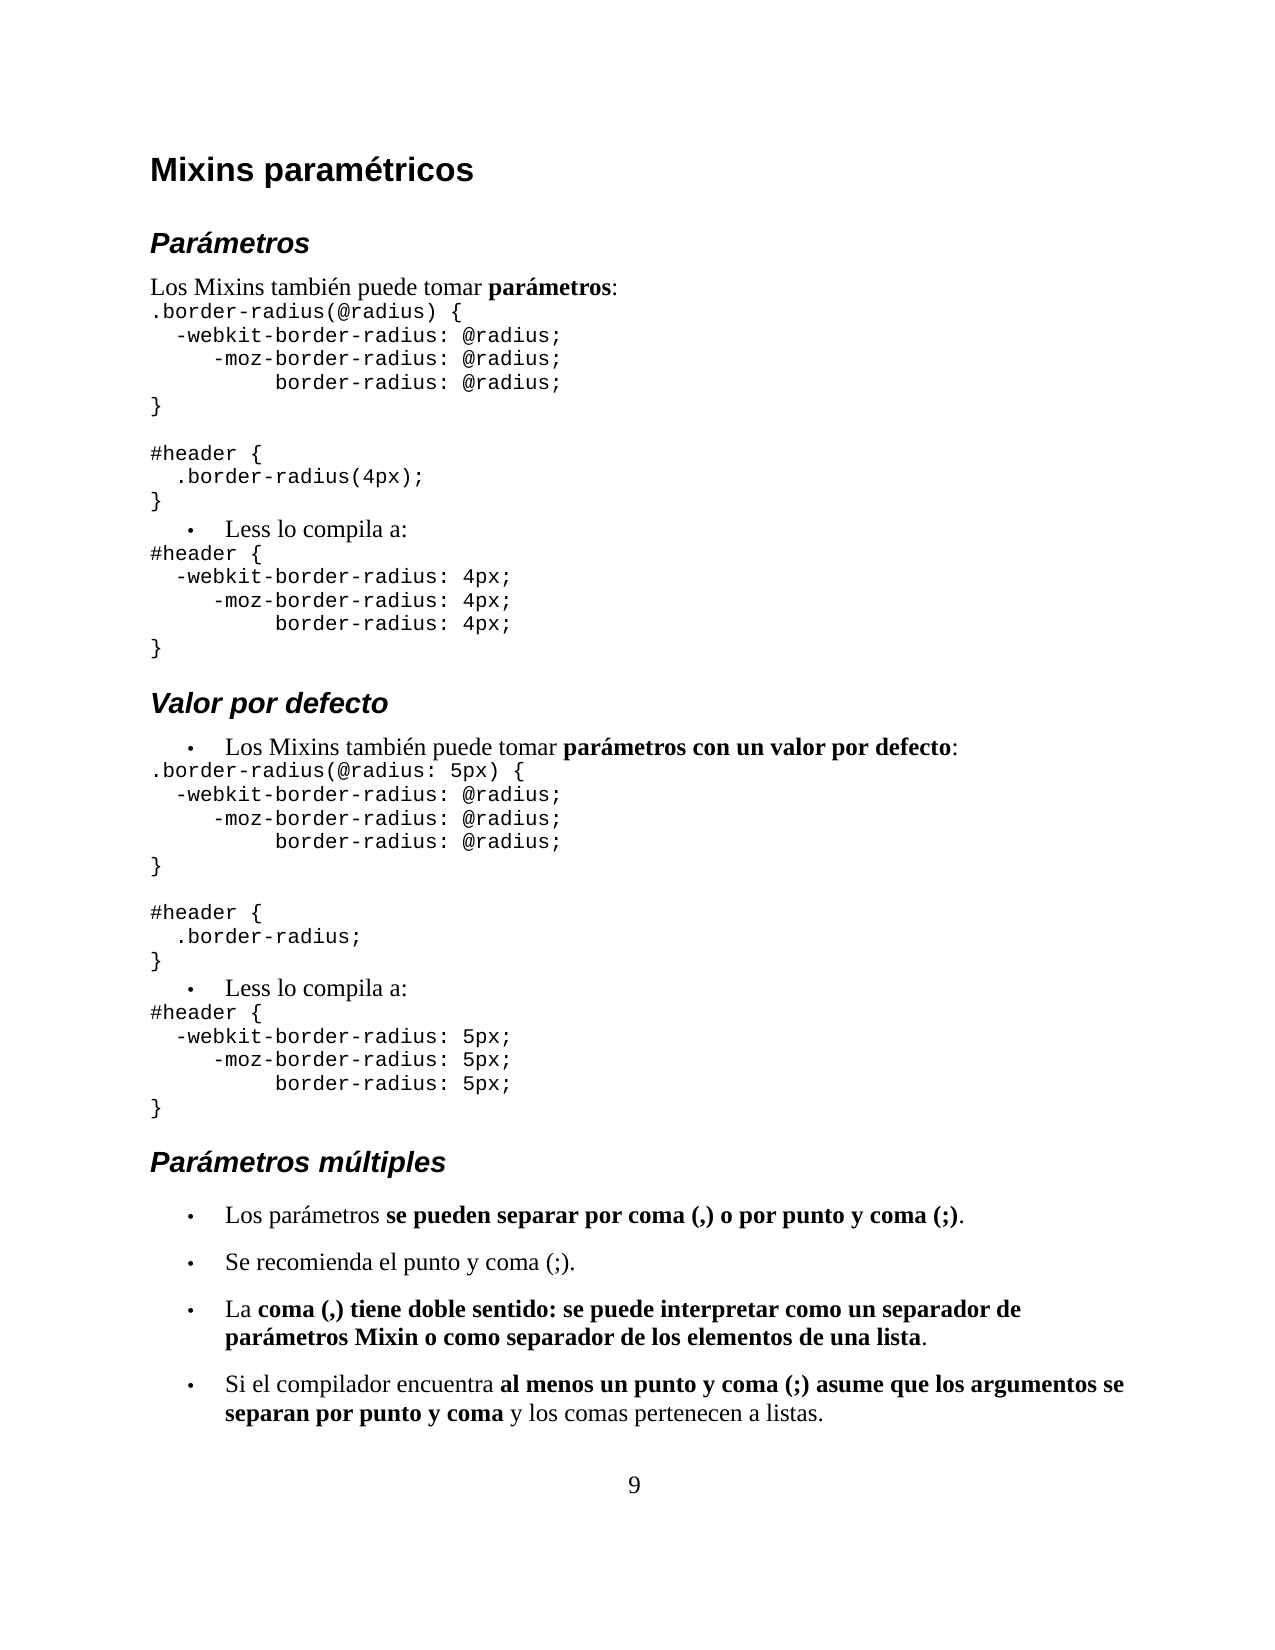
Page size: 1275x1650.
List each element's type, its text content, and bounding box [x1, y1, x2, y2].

text -webkit-border-radius: @radius; [150, 784, 1125, 808]
subtitle Parámetros múltiples [150, 1145, 1125, 1179]
subtitle Mixins paramétricos [150, 150, 1125, 189]
list La coma (,) tiene doble sentido: se puede interpretar como un separador de parámetros Mixin o como separador de los elementos de una lista. [187, 1294, 1125, 1351]
text border-radius: 4px; [150, 613, 1125, 637]
text -webkit-border-radius: @radius; [150, 324, 1125, 348]
text .border-radius(4px); [150, 466, 1125, 490]
text } [150, 1097, 1125, 1120]
text .border-radius(@radius) { [150, 301, 1125, 324]
text } [150, 396, 1125, 419]
text -moz-border-radius: @radius; [150, 808, 1125, 831]
text -moz-border-radius: @radius; [150, 348, 1125, 372]
text } [150, 855, 1125, 879]
text Los Mixins también puede tomar parámetros: [150, 272, 1125, 301]
list Los Mixins también puede tomar parámetros con un valor por defecto: [187, 732, 1125, 761]
text -moz-border-radius: 5px; [150, 1049, 1125, 1073]
list Los parámetros se pueden separar por coma (,) o por punto y coma (;). [187, 1200, 1125, 1229]
text .border-radius(@radius: 5px) { [150, 761, 1125, 784]
text } [150, 950, 1125, 973]
list Se recomienda el punto y coma (;). [187, 1247, 1125, 1276]
text border-radius: @radius; [150, 372, 1125, 396]
subtitle Parámetros [150, 226, 1125, 260]
text border-radius: @radius; [150, 831, 1125, 855]
text border-radius: 5px; [150, 1073, 1125, 1097]
text -moz-border-radius: 4px; [150, 590, 1125, 613]
text #header { [150, 1002, 1125, 1026]
text } [150, 637, 1125, 661]
text #header { [150, 902, 1125, 926]
text -webkit-border-radius: 4px; [150, 566, 1125, 590]
text } [150, 490, 1125, 514]
text .border-radius; [150, 926, 1125, 950]
text -webkit-border-radius: 5px; [150, 1026, 1125, 1049]
text #header { [150, 443, 1125, 466]
subtitle Valor por defecto [150, 686, 1125, 719]
text #header { [150, 542, 1125, 566]
list Si el compilador encuentra al menos un punto y coma (;) asume que los argumentos se separan por punto y coma y los comas pertenecen a listas. [187, 1369, 1125, 1427]
list Less lo compila a: [187, 514, 1125, 542]
list Less lo compila a: [187, 973, 1125, 1002]
